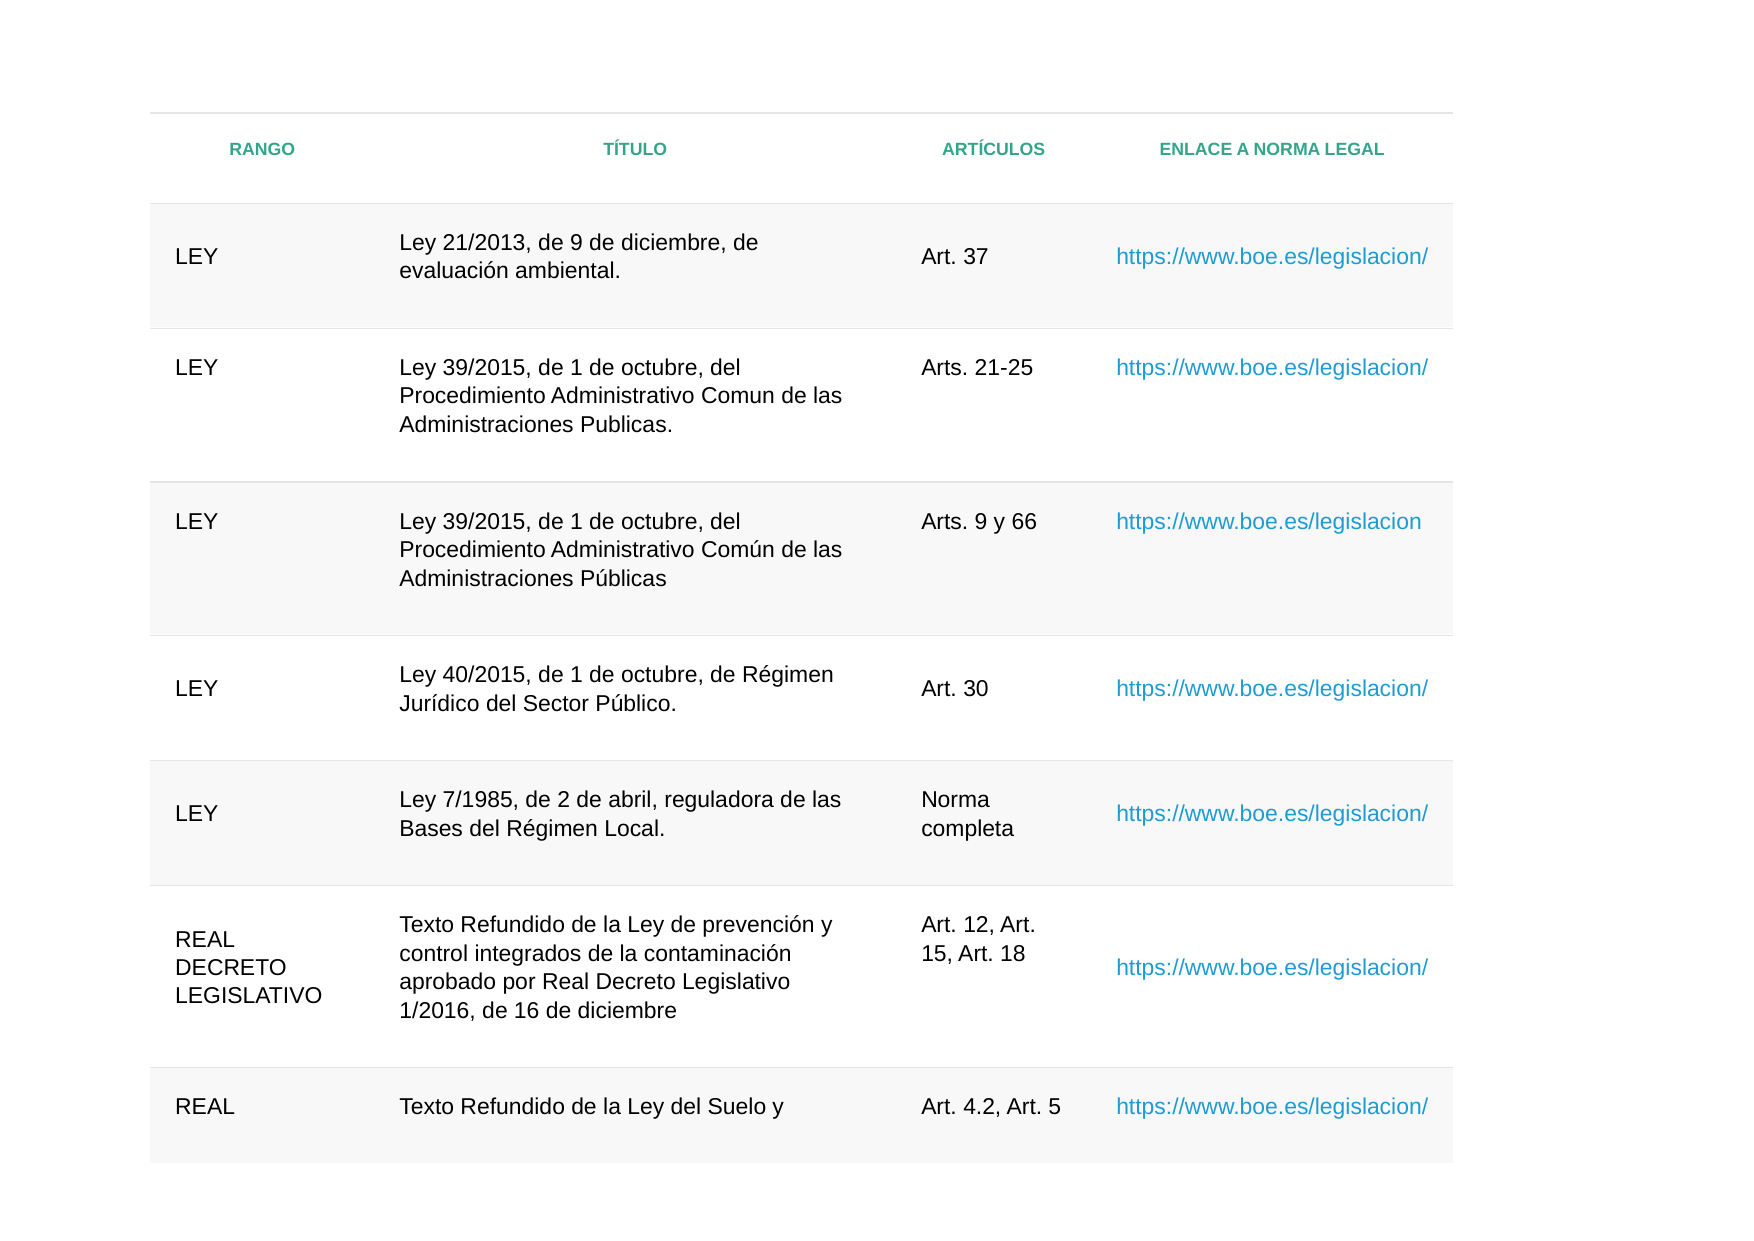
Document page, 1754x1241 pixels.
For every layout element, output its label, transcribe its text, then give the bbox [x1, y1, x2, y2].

table_cell LEY [150, 636, 374, 760]
table_cell Arts. 21-25 [896, 329, 1091, 481]
table_cell https://www.boe.es/legislacion/ [1091, 886, 1453, 1067]
table_cell Ley 7/1985, de 2 de abril, reguladora de las Bases del Régimen Local. [374, 761, 896, 885]
table_header ARTÍCULOS [896, 114, 1091, 202]
table_cell LEY [150, 329, 374, 481]
table_cell https://www.boe.es/legislacion/ [1091, 636, 1453, 760]
table_cell https://www.boe.es/legislacion/ [1091, 329, 1453, 481]
table_cell Art. 30 [896, 636, 1091, 760]
table_cell Ley 40/2015, de 1 de octubre, de Régimen Jurídico del Sector Público. [374, 636, 896, 760]
table_cell https://www.boe.es/legislacion/ [1091, 204, 1453, 327]
table_cell Arts. 9 y 66 [896, 483, 1091, 634]
table_cell Art. 4.2, Art. 5 [896, 1068, 1091, 1163]
table_header TÍTULO [374, 114, 896, 202]
table_cell Texto Refundido de la Ley de prevención y control integrados de la contaminación aprobado por Real Decreto Legislativo 1/2016, de 16 de diciembre [374, 886, 896, 1067]
table_cell REAL DECRETO LEGISLATIVO [150, 886, 374, 1067]
table_cell Art. 12, Art. 15, Art. 18 [896, 886, 1091, 1067]
table_cell https://www.boe.es/legislacion/ [1091, 761, 1453, 885]
table_cell Ley 21/2013, de 9 de diciembre, de evaluación ambiental. [374, 204, 896, 327]
table_cell https://www.boe.es/legislacion/ [1091, 1068, 1453, 1163]
table_cell LEY [150, 761, 374, 885]
table_cell Ley 39/2015, de 1 de octubre, del Procedimiento Administrativo Comun de las Administraciones Publicas. [374, 329, 896, 481]
table_cell LEY [150, 204, 374, 327]
table_header ENLACE A NORMA LEGAL [1091, 114, 1453, 202]
table_cell Art. 37 [896, 204, 1091, 327]
table_cell Ley 39/2015, de 1 de octubre, del Procedimiento Administrativo Común de las Administraciones Públicas [374, 483, 896, 634]
table_header RANGO [150, 114, 374, 202]
table_cell Norma completa [896, 761, 1091, 885]
table_cell Texto Refundido de la Ley del Suelo y [374, 1068, 896, 1163]
table_cell REAL [150, 1068, 374, 1163]
table_cell https://www.boe.es/legislacion [1091, 483, 1453, 634]
table_cell LEY [150, 483, 374, 634]
